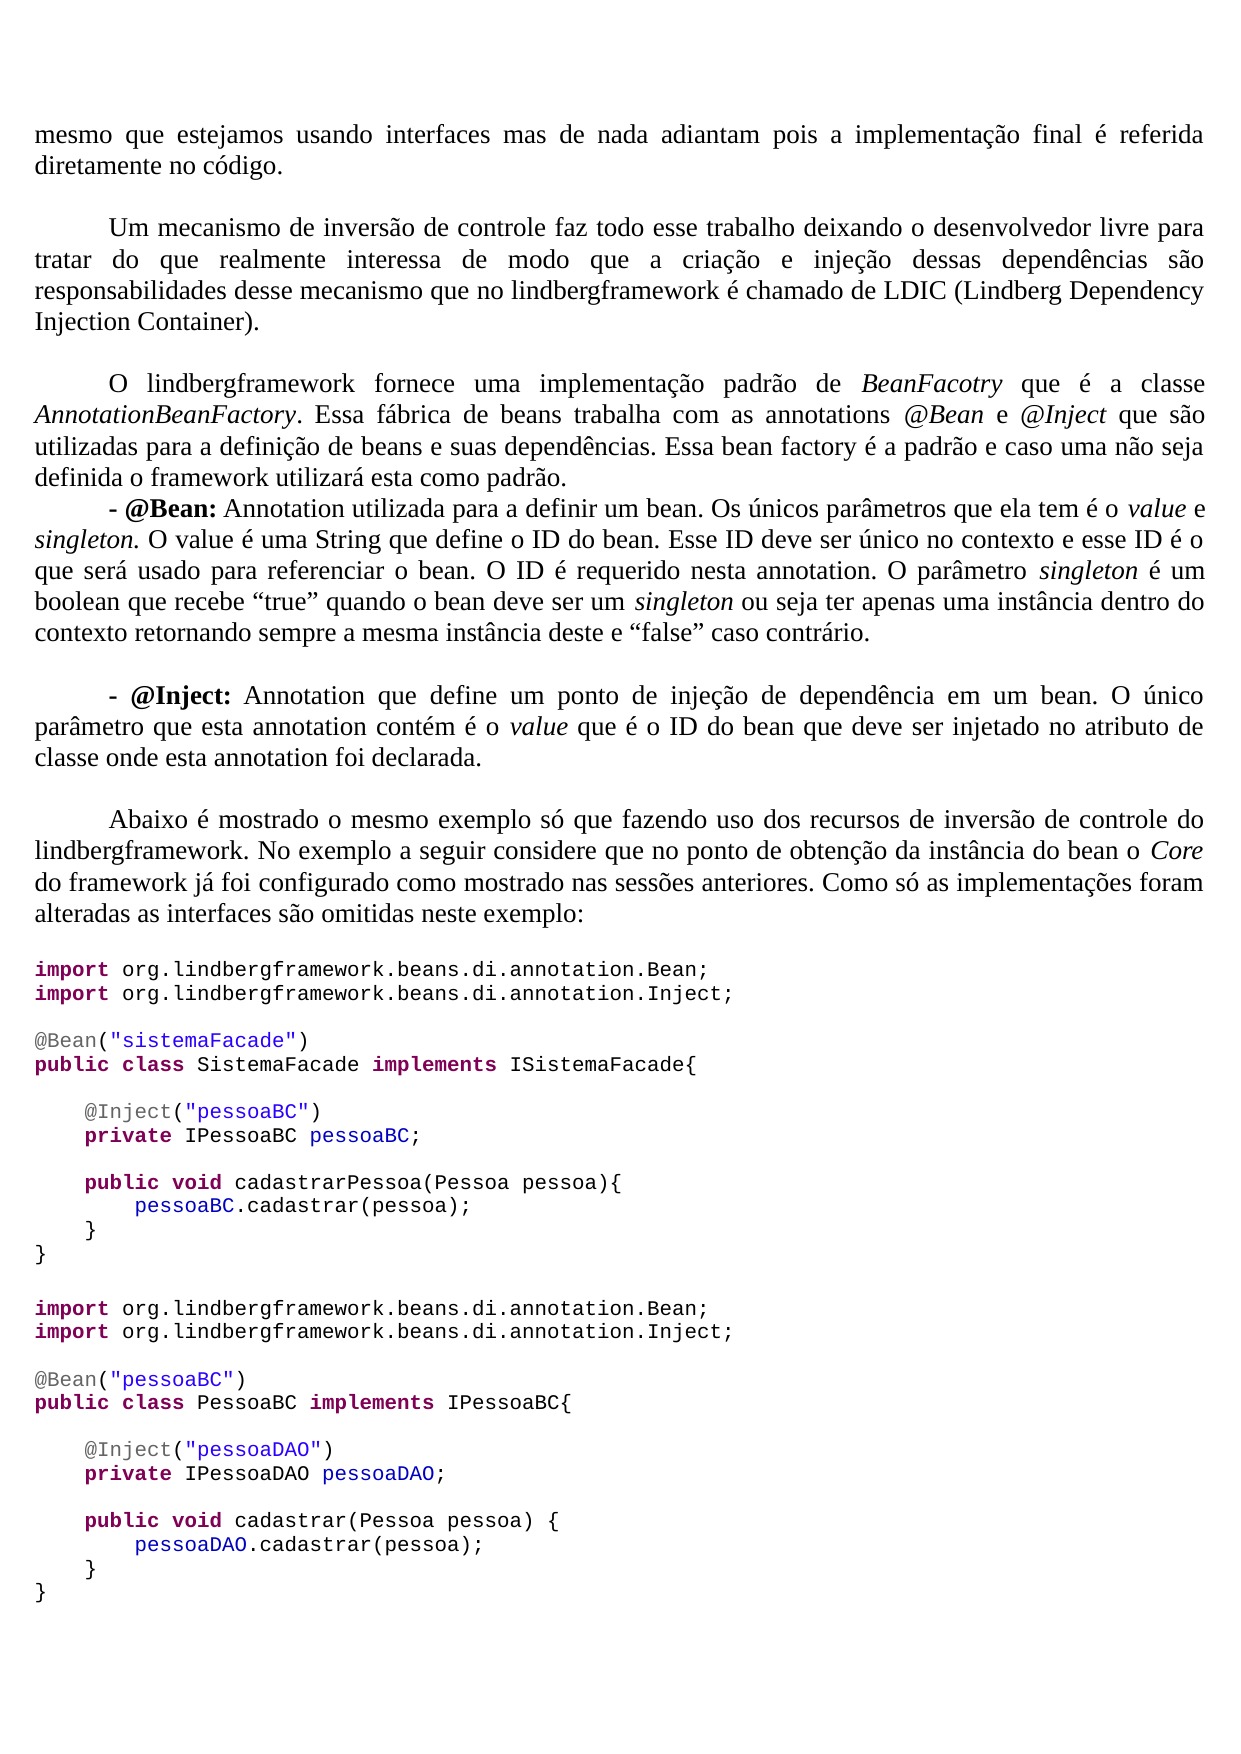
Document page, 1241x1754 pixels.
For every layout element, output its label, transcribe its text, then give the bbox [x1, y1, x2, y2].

text public void cadastrar(Pessoa pessoa) { [34, 1510, 1206, 1534]
text public void cadastrarPessoa(Pessoa pessoa){ [34, 1172, 1206, 1196]
text import org.lindbergframework.beans.di.annotation.Inject; [34, 983, 1206, 1006]
text Um mecanismo de inversão de controle faz todo esse trabalho deixando o desenvolvedor livre para tratar do que realmente interessa de modo que a criação e injeção dessas dependências são responsabilidades desse mecanismo que no lindbergframework é chamado de LDIC (Lindberg Dependency Injection Container). [34, 212, 1206, 336]
text private IPessoaDAO pessoaDAO; [34, 1463, 1206, 1487]
text } [34, 1243, 1206, 1266]
text @Bean("pessoaBC") [34, 1368, 1206, 1392]
text } [34, 1581, 1206, 1605]
text } [34, 1219, 1206, 1243]
text import org.lindbergframework.beans.di.annotation.Inject; [34, 1321, 1206, 1345]
text - @Inject: Annotation que define um ponto de injeção de dependência em um bean. O único parâmetro que esta annotation contém é o value que é o ID do bean que deve ser injetado no atributo de classe onde esta annotation foi declarada. [34, 679, 1206, 772]
text @Bean("sistemaFacade") [34, 1030, 1206, 1054]
text } [34, 1558, 1206, 1581]
text @Inject("pessoaDAO") [34, 1439, 1206, 1463]
text pessoaBC.cadastrar(pessoa); [34, 1196, 1206, 1219]
text import org.lindbergframework.beans.di.annotation.Bean; [34, 1298, 1206, 1321]
text @Inject("pessoaBC") [34, 1101, 1206, 1124]
text private IPessoaBC pessoaBC; [34, 1124, 1206, 1148]
text pessoaDAO.cadastrar(pessoa); [34, 1534, 1206, 1558]
text public class SistemaFacade implements ISistemaFacade{ [34, 1054, 1206, 1077]
text O lindbergframework fornece uma implementação padrão de BeanFacotry que é a classe AnnotationBeanFactory. Essa fábrica de beans trabalha com as annotations @Bean e @Inject que são utilizadas para a definição de beans e suas dependências. Essa bean factory é a padrão e caso uma não seja definida o framework utilizará esta como padrão. [34, 367, 1206, 492]
text import org.lindbergframework.beans.di.annotation.Bean; [34, 959, 1206, 983]
text - @Bean: Annotation utilizada para a definir um bean. Os únicos parâmetros que ela tem é o value e singleton. O value é uma String que define o ID do bean. Esse ID deve ser único no contexto e esse ID é o que será usado para referenciar o bean. O ID é requerido nesta annotation. O parâmetro singleton é um boolean que recebe “true” quando o bean deve ser um singleton ou seja ter apenas uma instância dentro do contexto retornando sempre a mesma instância deste e “false” caso contrário. [34, 492, 1206, 648]
text mesmo que estejamos usando interfaces mas de nada adiantam pois a implementação final é referida diretamente no código. [34, 118, 1206, 180]
text public class PessoaBC implements IPessoaBC{ [34, 1392, 1206, 1416]
text Abaixo é mostrado o mesmo exemplo só que fazendo uso dos recursos de inversão de controle do lindbergframework. No exemplo a seguir considere que no ponto de obtenção da instância do bean o Core do framework já foi configurado como mostrado nas sessões anteriores. Como só as implementações foram alteradas as interfaces são omitidas neste exemplo: [34, 803, 1206, 928]
